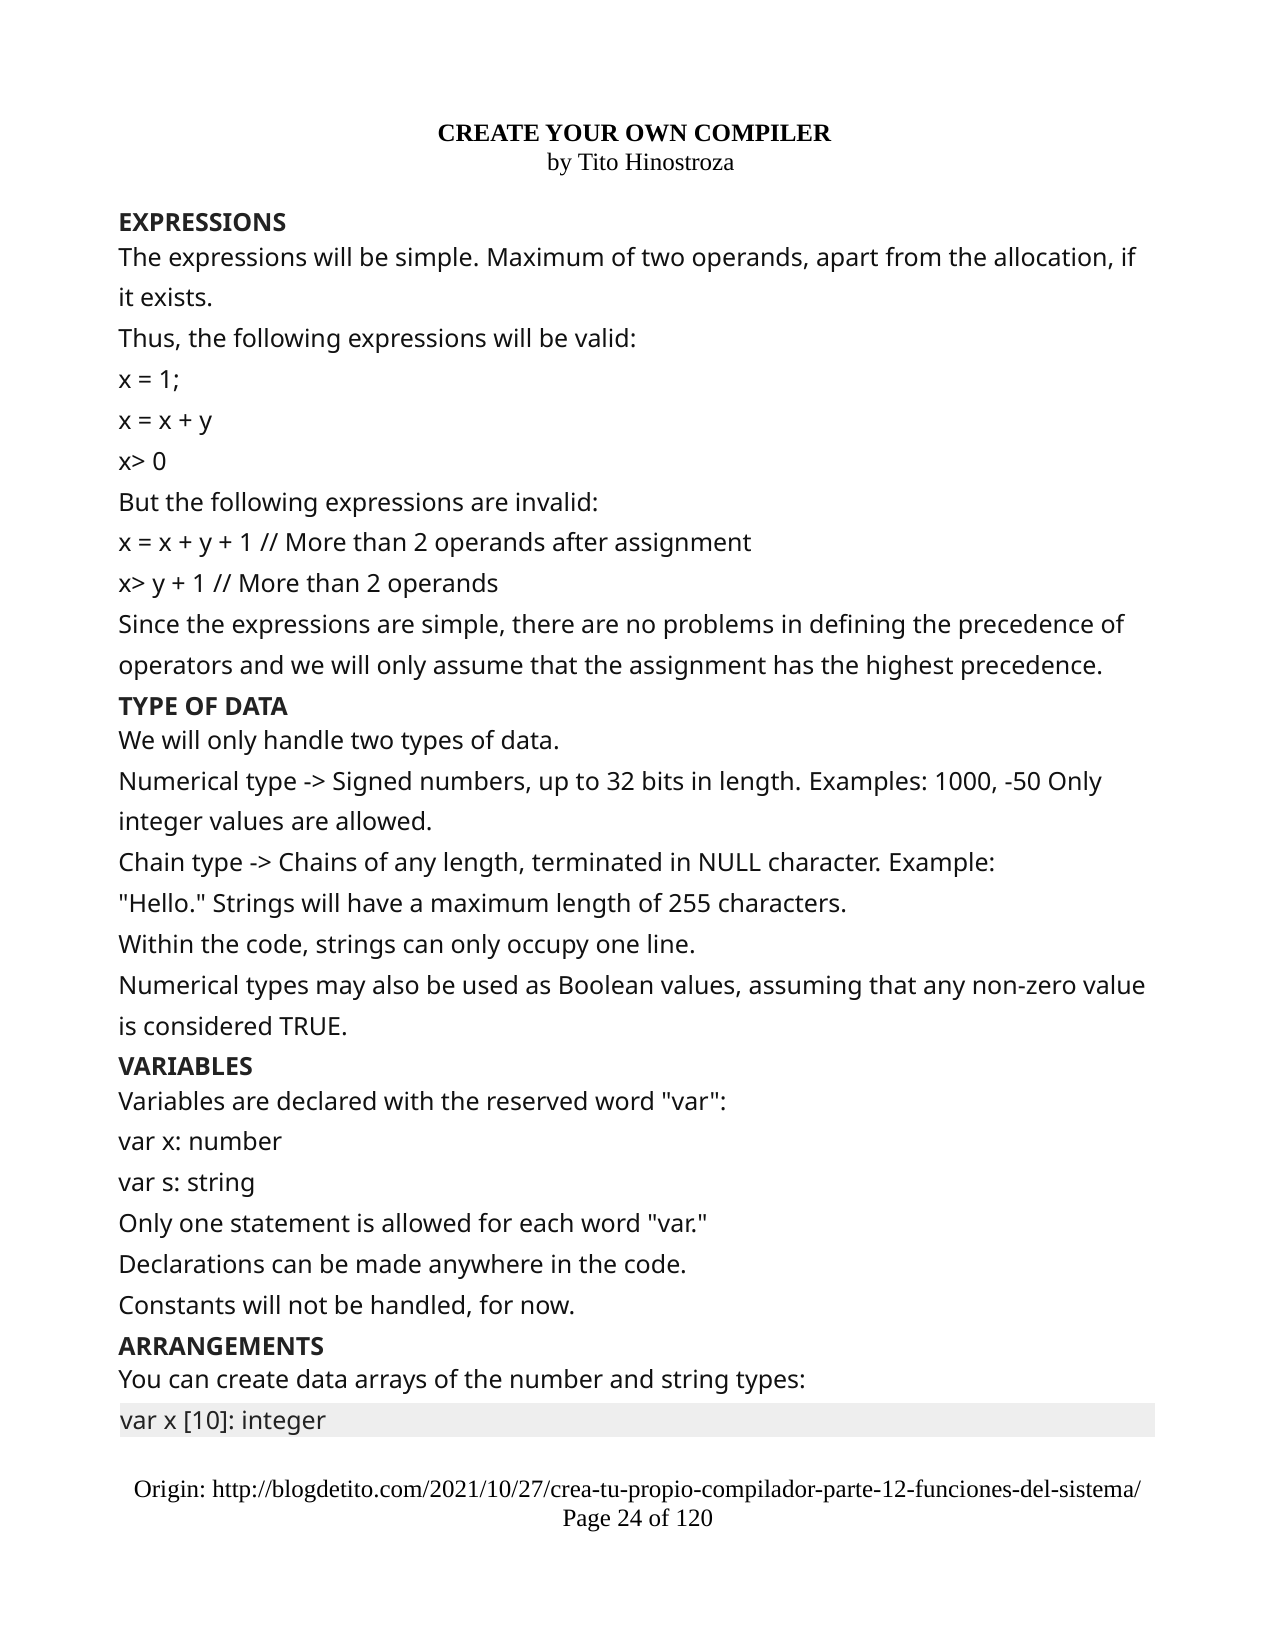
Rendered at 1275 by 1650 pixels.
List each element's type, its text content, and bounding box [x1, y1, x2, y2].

text x> y + 1 // More than 2 operands [118, 566, 1157, 600]
text We will only handle two types of data. [118, 722, 1157, 756]
text Since the expressions are simple, there are no problems in defining the precedence of operators and we will only assume that the assignment has the highest precedence. [118, 607, 1157, 682]
text But the following expressions are invalid: [118, 484, 1157, 518]
text You can create data arrays of the number and string types: [118, 1362, 1157, 1396]
text var s: string [118, 1165, 1157, 1199]
text x = x + y [118, 402, 1157, 437]
text The expressions will be simple. Maximum of two operands, apart from the allocation, if it exists. [118, 239, 1157, 314]
text x = 1; [118, 362, 1157, 396]
text Only one statement is allowed for each word "var." [118, 1206, 1157, 1240]
text Thus, the following expressions will be valid: [118, 321, 1157, 355]
subtitle VARIABLES [118, 1049, 1157, 1083]
text var x: number [118, 1124, 1157, 1158]
subtitle TYPE OF DATA [118, 688, 1157, 722]
text Numerical types may also be used as Boolean values, assuming that any non-zero value is considered TRUE. [118, 967, 1157, 1042]
text Numerical type -> Signed numbers, up to 32 bits in length. Examples: 1000, -50 Only integer values ​​are allowed. [118, 763, 1157, 838]
text var x [10]: integer [120, 1403, 1155, 1437]
text Chain type -> Chains of any length, terminated in NULL character. Example: "Hello." Strings will have a maximum length of 255 characters. [118, 845, 1157, 920]
text Constants will not be handled, for now. [118, 1287, 1157, 1321]
text Within the code, strings can only occupy one line. [118, 927, 1157, 961]
text x = x + y + 1 // More than 2 operands after assignment [118, 525, 1157, 559]
text Declarations can be made anywhere in the code. [118, 1246, 1157, 1281]
subtitle ARRANGEMENTS [118, 1328, 1157, 1362]
subtitle EXPRESSIONS [118, 205, 1157, 239]
text x> 0 [118, 443, 1157, 477]
text Variables are declared with the reserved word "var": [118, 1083, 1157, 1117]
